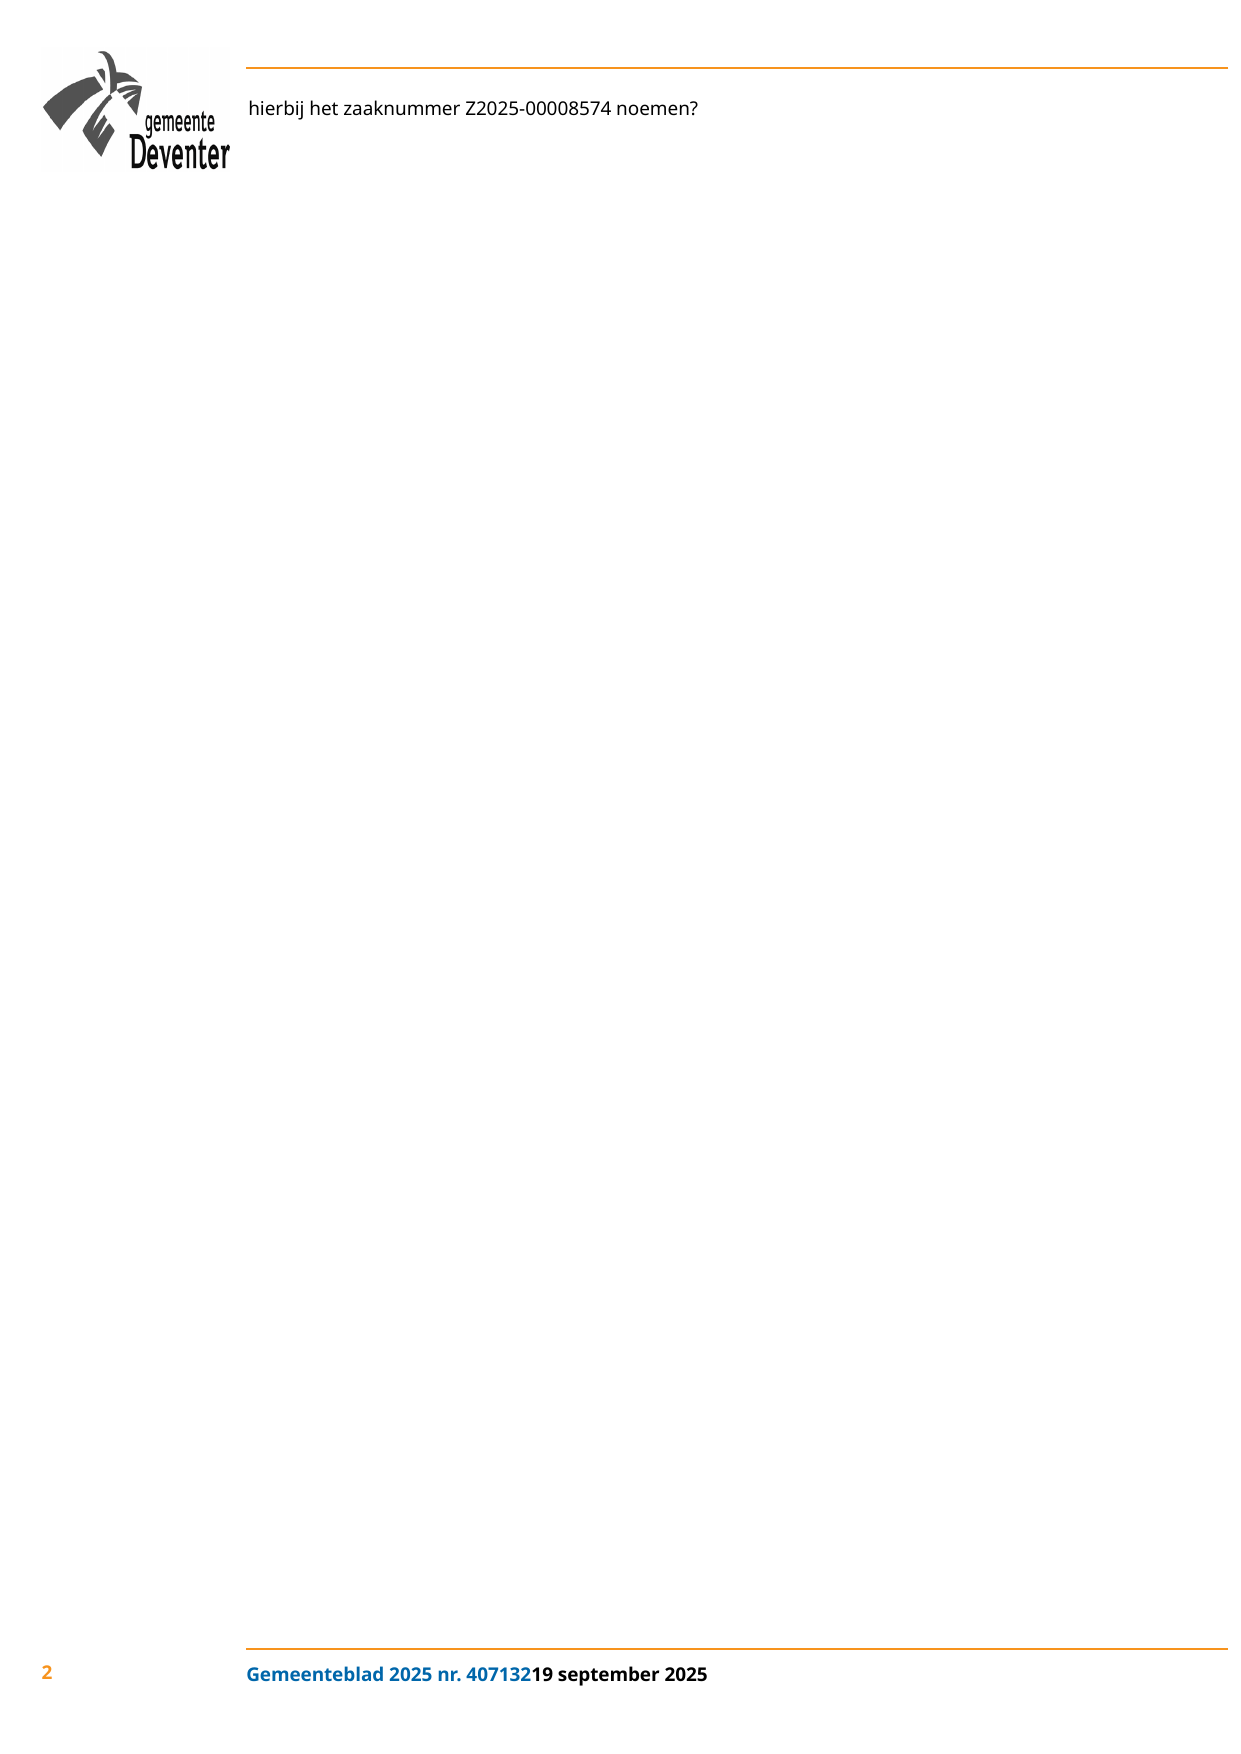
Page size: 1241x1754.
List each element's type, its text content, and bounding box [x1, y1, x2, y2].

picture [41, 47, 231, 172]
text hierbij het zaaknummer Z2025-00008574 noemen? [248, 95, 1152, 121]
